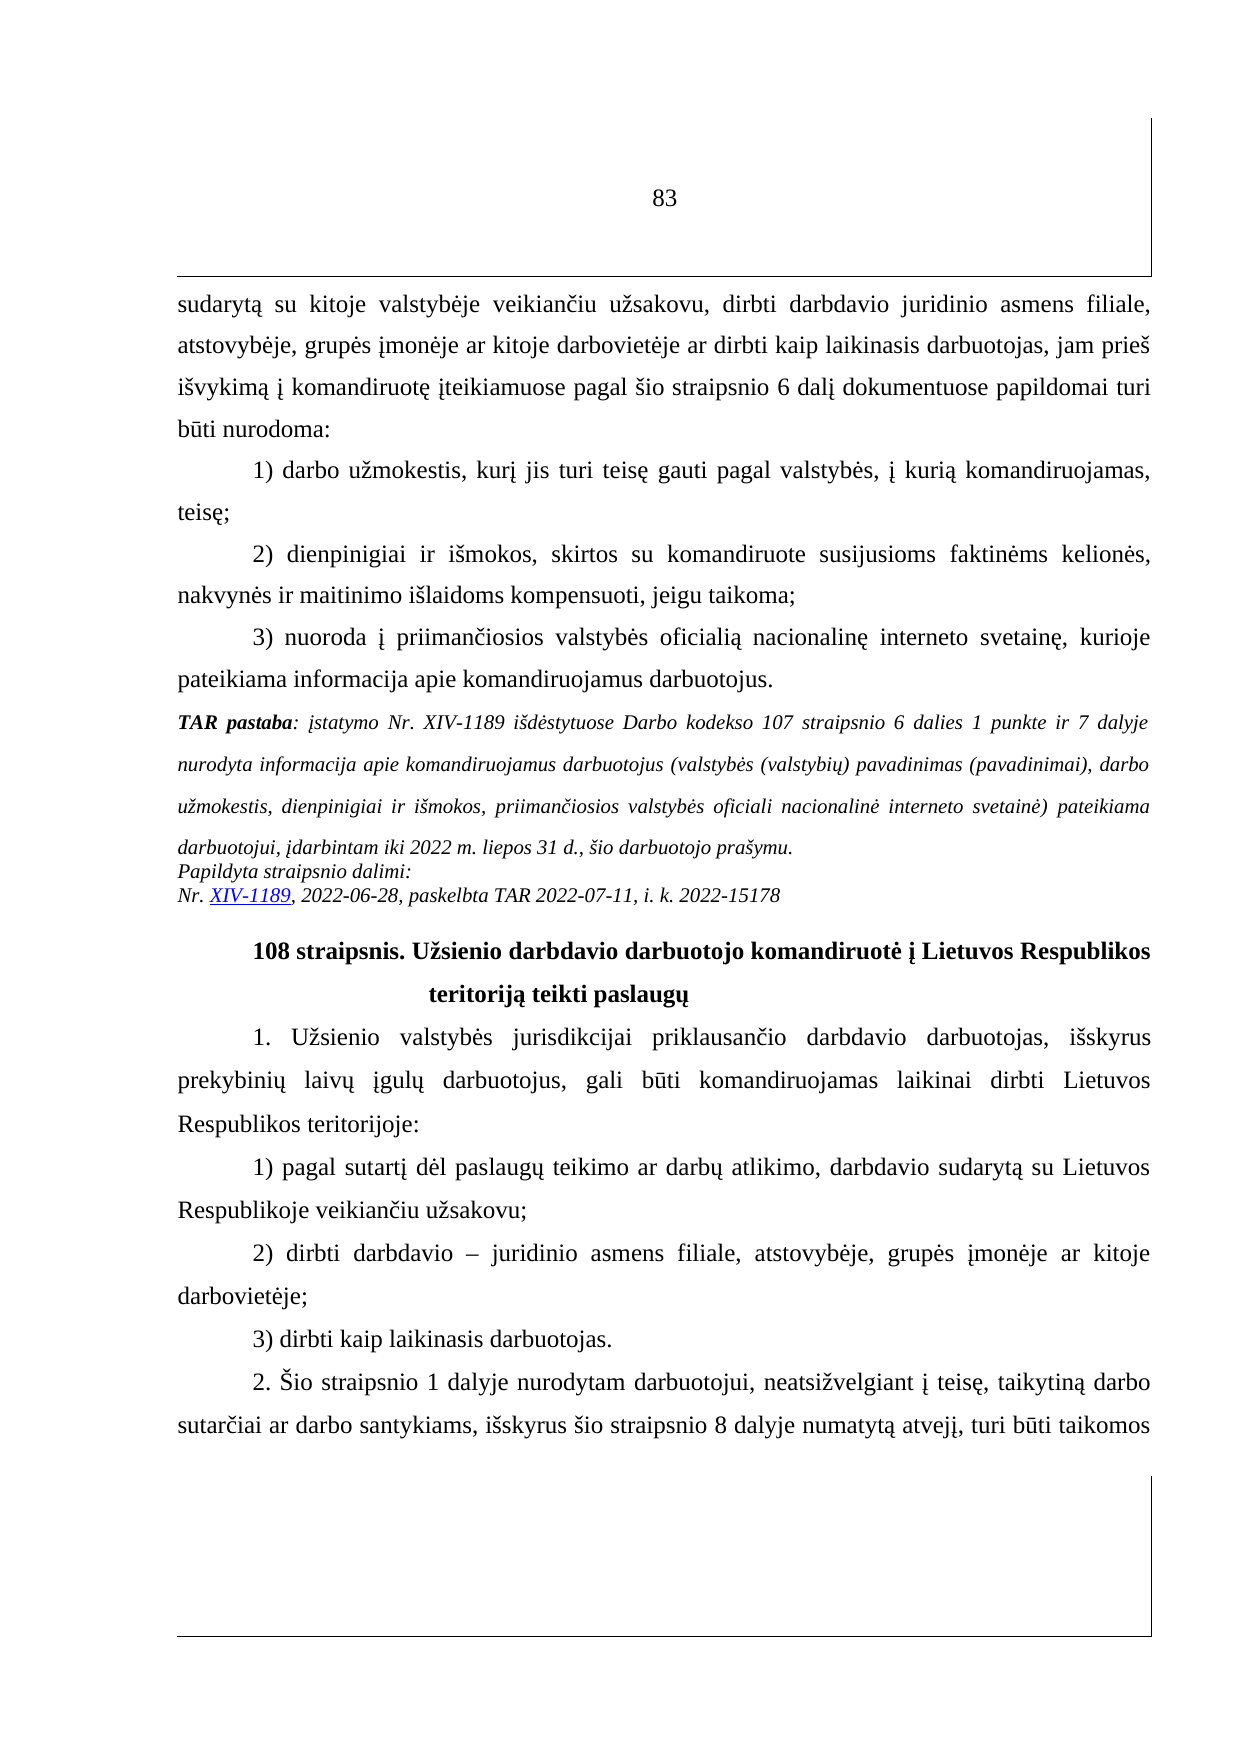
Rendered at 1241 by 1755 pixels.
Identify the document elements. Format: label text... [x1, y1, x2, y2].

text TAR pastaba: įstatymo Nr. XIV-1189 išdėstytuose Darbo kodekso 107 straipsnio 6 dalies 1 punkte ir 7 dalyje nurodyta informacija apie komandiruojamus darbuotojus (valstybės (valstybių) pavadinimas (pavadinimai), darbo užmokestis, dienpinigiai ir išmokos, priimančiosios valstybės oficiali nacionalinė interneto svetainė) pateikiama darbuotojui, įdarbintam iki 2022 m. liepos 31 d., šio darbuotojo prašymu. [177, 693, 1152, 859]
text Nr. XIV-1189, 2022-06-28, paskelbta TAR 2022-07-11, i. k. 2022-15178 [177, 883, 1152, 907]
text 1. Užsienio valstybės jurisdikcijai priklausančio darbdavio darbuotojas, išskyrus prekybinių laivų įgulų darbuotojus, gali būti komandiruojamas laikinai dirbti Lietuvos Respublikos teritorijoje: [177, 1022, 1152, 1137]
text Papildyta straipsnio dalimi: [177, 859, 1152, 883]
text 2) dienpinigiai ir išmokos, skirtos su komandiruote susijusioms faktinėms kelionės, nakvynės ir maitinimo išlaidoms kompensuoti, jeigu taikoma; [177, 526, 1152, 609]
text 1) pagal sutartį dėl paslaugų teikimo ar darbų atlikimo, darbdavio sudarytą su Lietuvos Respublikoje veikiančiu užsakovu; [177, 1152, 1152, 1224]
text 2. Šio straipsnio 1 dalyje nurodytam darbuotojui, neatsižvelgiant į teisę, taikytiną darbo sutarčiai ar darbo santykiams, išskyrus šio straipsnio 8 dalyje numatytą atvejį, turi būti taikomos [177, 1367, 1152, 1439]
subtitle 108 straipsnis. Užsienio darbdavio darbuotojo komandiruotė į Lietuvos Respublikos teritoriją teikti paslaugų [252, 936, 1152, 1008]
text 3) nuoroda į priimančiosios valstybės oficialią nacionalinę interneto svetainę, kurioje pateikiama informacija apie komandiruojamus darbuotojus. [177, 609, 1152, 693]
text 2) dirbti darbdavio – juridinio asmens filiale, atstovybėje, grupės įmonėje ar kitoje darbovietėje; [177, 1238, 1152, 1310]
text 3) dirbti kaip laikinasis darbuotojas. [177, 1324, 1152, 1353]
text 1) darbo užmokestis, kurį jis turi teisę gauti pagal valstybės, į kurią komandiruojamas, teisę; [177, 443, 1152, 526]
text sudarytą su kitoje valstybėje veikiančiu užsakovu, dirbti darbdavio juridinio asmens filiale, atstovybėje, grupės įmonėje ar kitoje darbovietėje ar dirbti kaip laikinasis darbuotojas, jam prieš išvykimą į komandiruotę įteikiamuose pagal šio straipsnio 6 dalį dokumentuose papildomai turi būti nurodoma: [177, 276, 1152, 443]
